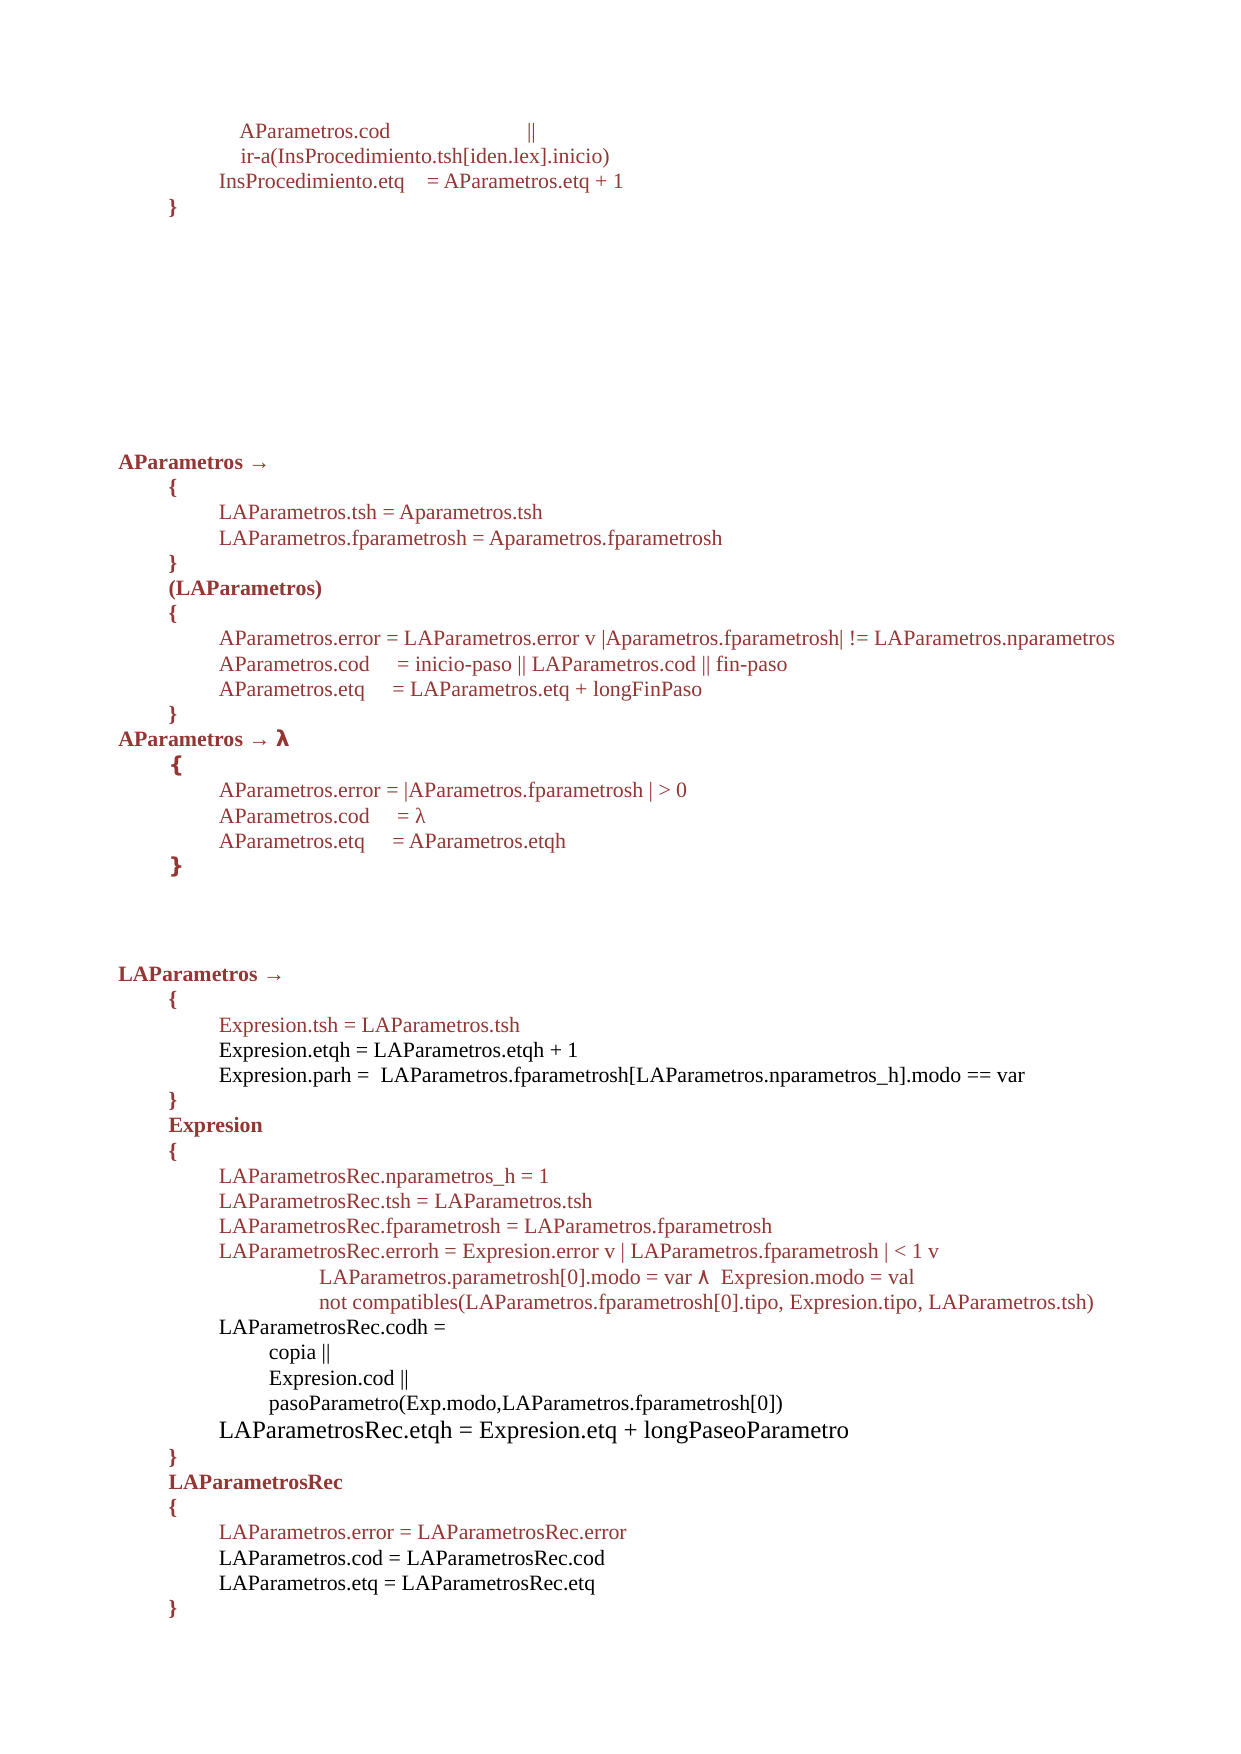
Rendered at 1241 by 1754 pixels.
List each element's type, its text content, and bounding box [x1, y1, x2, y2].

text Expresion.etqh = LAParametros.etqh + 1 [118, 1037, 1122, 1062]
text LAParametrosRec.errorh = Expresion.error v | LAParametros.fparametrosh | < 1 v [168, 1238, 1122, 1264]
text { [168, 474, 1122, 499]
text LAParametrosRec.nparametros_h = 1 [168, 1163, 1122, 1188]
text (LAParametros) [168, 575, 1122, 600]
text Expresion.parh = LAParametros.fparametrosh[LAParametros.nparametros_h].modo == var [168, 1062, 1122, 1087]
text LAParametrosRec.tsh = LAParametros.tsh [168, 1188, 1122, 1213]
text LAParametrosRec.codh = [118, 1314, 1122, 1339]
text } [168, 1087, 1122, 1112]
text LAParametrosRec.fparametrosh = LAParametros.fparametrosh [168, 1213, 1122, 1238]
text copia || [118, 1339, 1122, 1364]
text Expresion.tsh = LAParametros.tsh [168, 1012, 1122, 1037]
text { [168, 1494, 1122, 1519]
text AParametros.etq = LAParametros.etq + longFinPaso [168, 676, 1122, 701]
text LAParametros.fparametrosh = Aparametros.fparametrosh [168, 524, 1122, 550]
text AParametros.error = LAParametros.error v |Aparametros.fparametrosh| != LAParametros.nparametros [168, 625, 1122, 651]
text } [168, 701, 1122, 726]
text ir-a(InsProcedimiento.tsh[iden.lex].inicio) [168, 143, 1122, 168]
text { [168, 986, 1122, 1012]
text LAParametrosRec.etqh = Expresion.etq + longPaseoParametro [118, 1415, 1122, 1444]
text } [168, 1444, 1122, 1469]
text not compatibles(LAParametros.fparametrosh[0].tipo, Expresion.tipo, LAParametros.tsh) [168, 1289, 1122, 1314]
text AParametros.cod = λ [168, 803, 1122, 828]
text { [168, 600, 1122, 625]
text } [168, 194, 1122, 219]
text AParametros.cod || [168, 118, 1122, 143]
text pasoParametro(Exp.modo,LAParametros.fparametrosh[0]) [118, 1390, 1122, 1415]
text Expresion [168, 1112, 1122, 1138]
text LAParametros.tsh = Aparametros.tsh [168, 499, 1122, 524]
text Expresion.cod || [118, 1364, 1122, 1390]
text } [168, 853, 1122, 878]
text AParametros.etq = AParametros.etqh [168, 828, 1122, 853]
text InsProcedimiento.etq = AParametros.etq + 1 [168, 168, 1122, 194]
text LAParametros.error = LAParametrosRec.error [168, 1519, 1122, 1544]
text AParametros → [118, 449, 1122, 474]
text LAParametros.etq = LAParametrosRec.etq [168, 1570, 1122, 1595]
text LAParametros.parametrosh[0].modo = var ٨ Expresion.modo = val [168, 1264, 1122, 1289]
text AParametros.error = |AParametros.fparametrosh | > 0 [168, 777, 1122, 803]
text LAParametrosRec [168, 1469, 1122, 1494]
text AParametros.cod = inicio-paso || LAParametros.cod || fin-paso [168, 651, 1122, 676]
text { [168, 752, 1122, 777]
text { [168, 1138, 1122, 1163]
text LAParametros.cod = LAParametrosRec.cod [118, 1544, 1122, 1570]
text LAParametros → [118, 961, 1122, 986]
text AParametros → λ [118, 726, 1122, 752]
text } [168, 550, 1122, 575]
text } [168, 1595, 1122, 1620]
